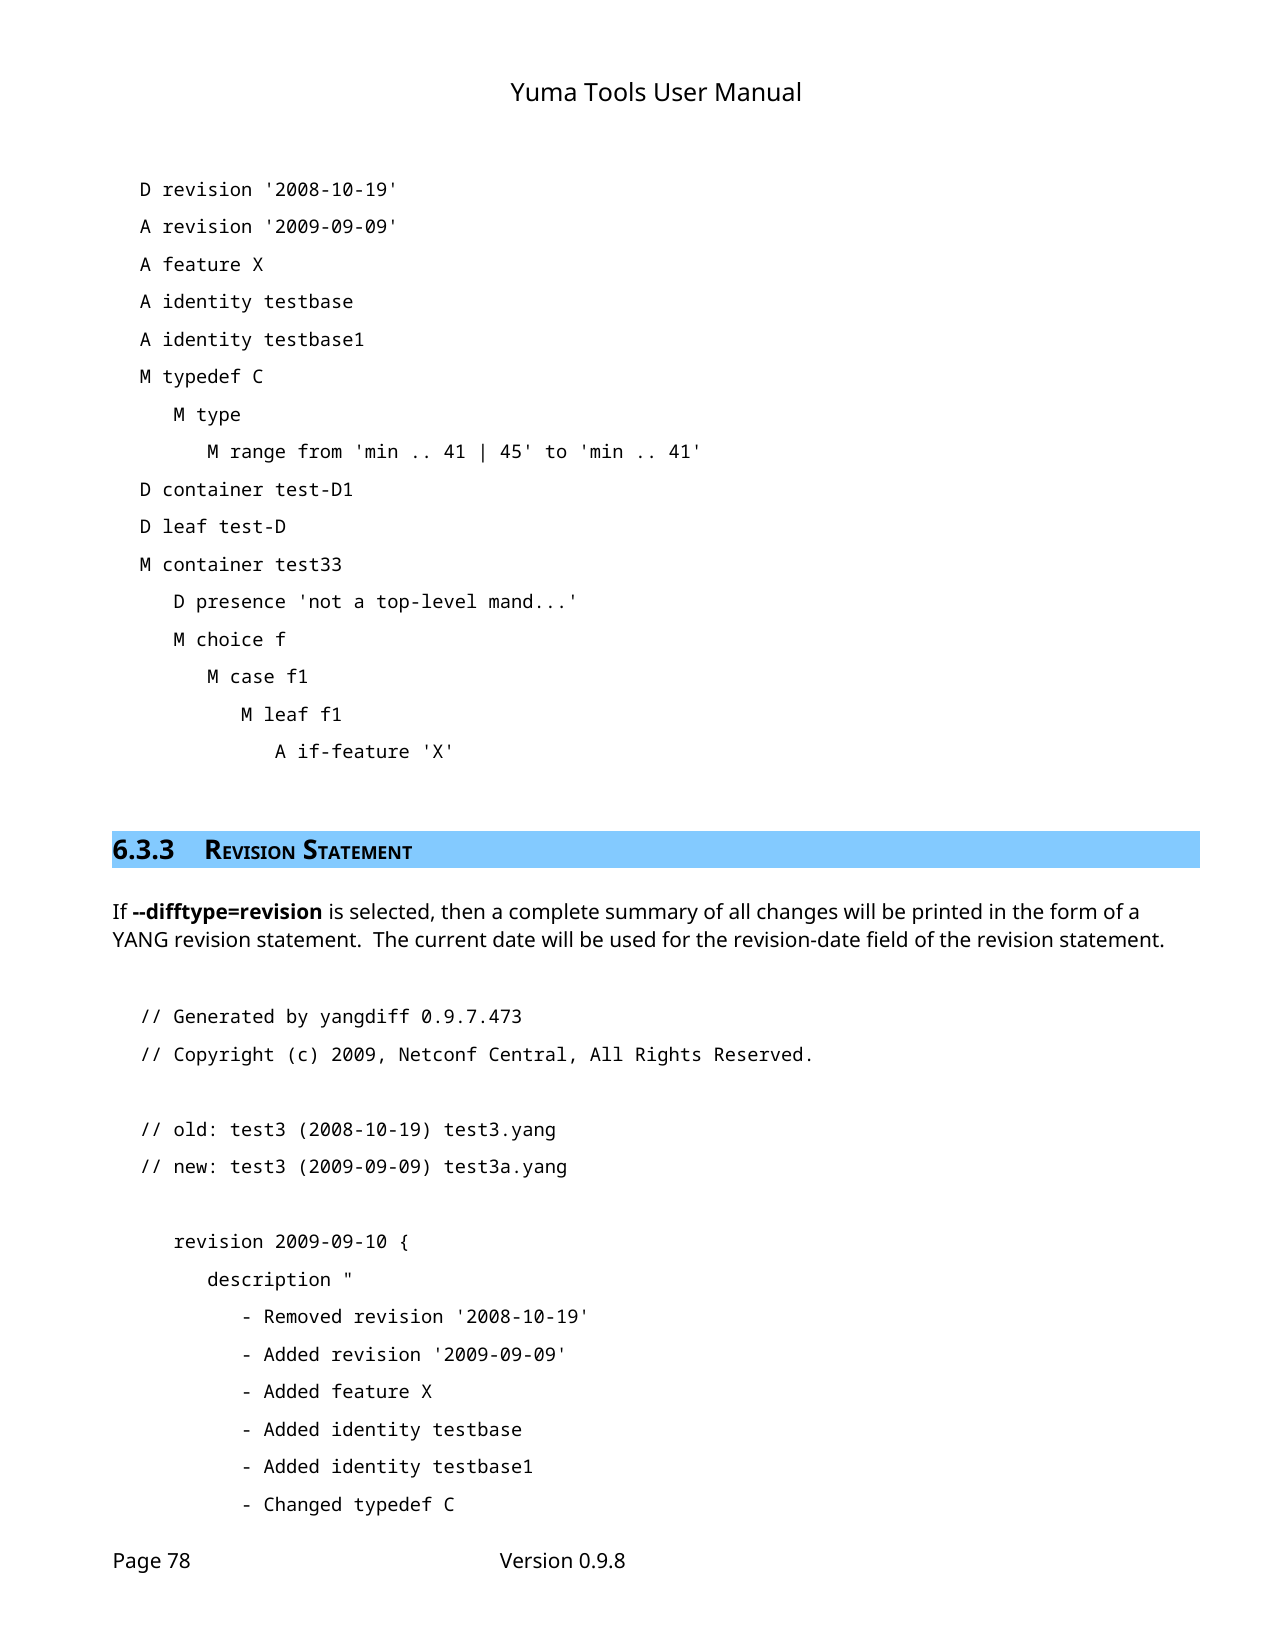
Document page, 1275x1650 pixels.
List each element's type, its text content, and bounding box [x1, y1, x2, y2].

text description " [139, 1266, 1200, 1292]
text M typedef C [139, 363, 1200, 389]
text - Added identity testbase1 [139, 1454, 1200, 1479]
text A identity testbase1 [139, 326, 1200, 352]
text // Copyright (c) 2009, Netconf Central, All Rights Reserved. [139, 1041, 1200, 1067]
text M range from 'min .. 41 | 45' to 'min .. 41' [139, 438, 1200, 464]
text - Added revision '2009-09-09' [139, 1341, 1200, 1367]
text M choice f [139, 626, 1200, 652]
text // new: test3 (2009-09-09) test3a.yang [139, 1154, 1200, 1179]
text M container test33 [139, 551, 1200, 577]
text A revision '2009-09-09' [139, 213, 1200, 239]
text - Removed revision '2008-10-19' [139, 1304, 1200, 1329]
text D leaf test-D [139, 513, 1200, 539]
text M type [139, 401, 1200, 427]
text - Added feature X [139, 1379, 1200, 1404]
text D presence 'not a top-level mand...' [139, 588, 1200, 614]
text D container test-D1 [139, 476, 1200, 502]
text If --difftype=revision is selected, then a complete summary of all changes will be printed in the form of a YANG revision statement. The current date will be used for the revision-date field of the revision statement. [112, 897, 1200, 954]
text A feature X [139, 251, 1200, 277]
text A if-feature 'X' [139, 738, 1200, 764]
text - Changed typedef C [139, 1491, 1200, 1517]
text M leaf f1 [139, 701, 1200, 727]
text M case f1 [139, 663, 1200, 689]
text - Added identity testbase [139, 1416, 1200, 1442]
text A identity testbase [139, 288, 1200, 314]
text revision 2009-09-10 { [139, 1229, 1200, 1254]
text D revision '2008-10-19' [139, 176, 1200, 202]
subtitle Revision Statement [112, 831, 1200, 868]
text // Generated by yangdiff 0.9.7.473 [139, 1004, 1200, 1029]
text // old: test3 (2008-10-19) test3.yang [139, 1116, 1200, 1142]
